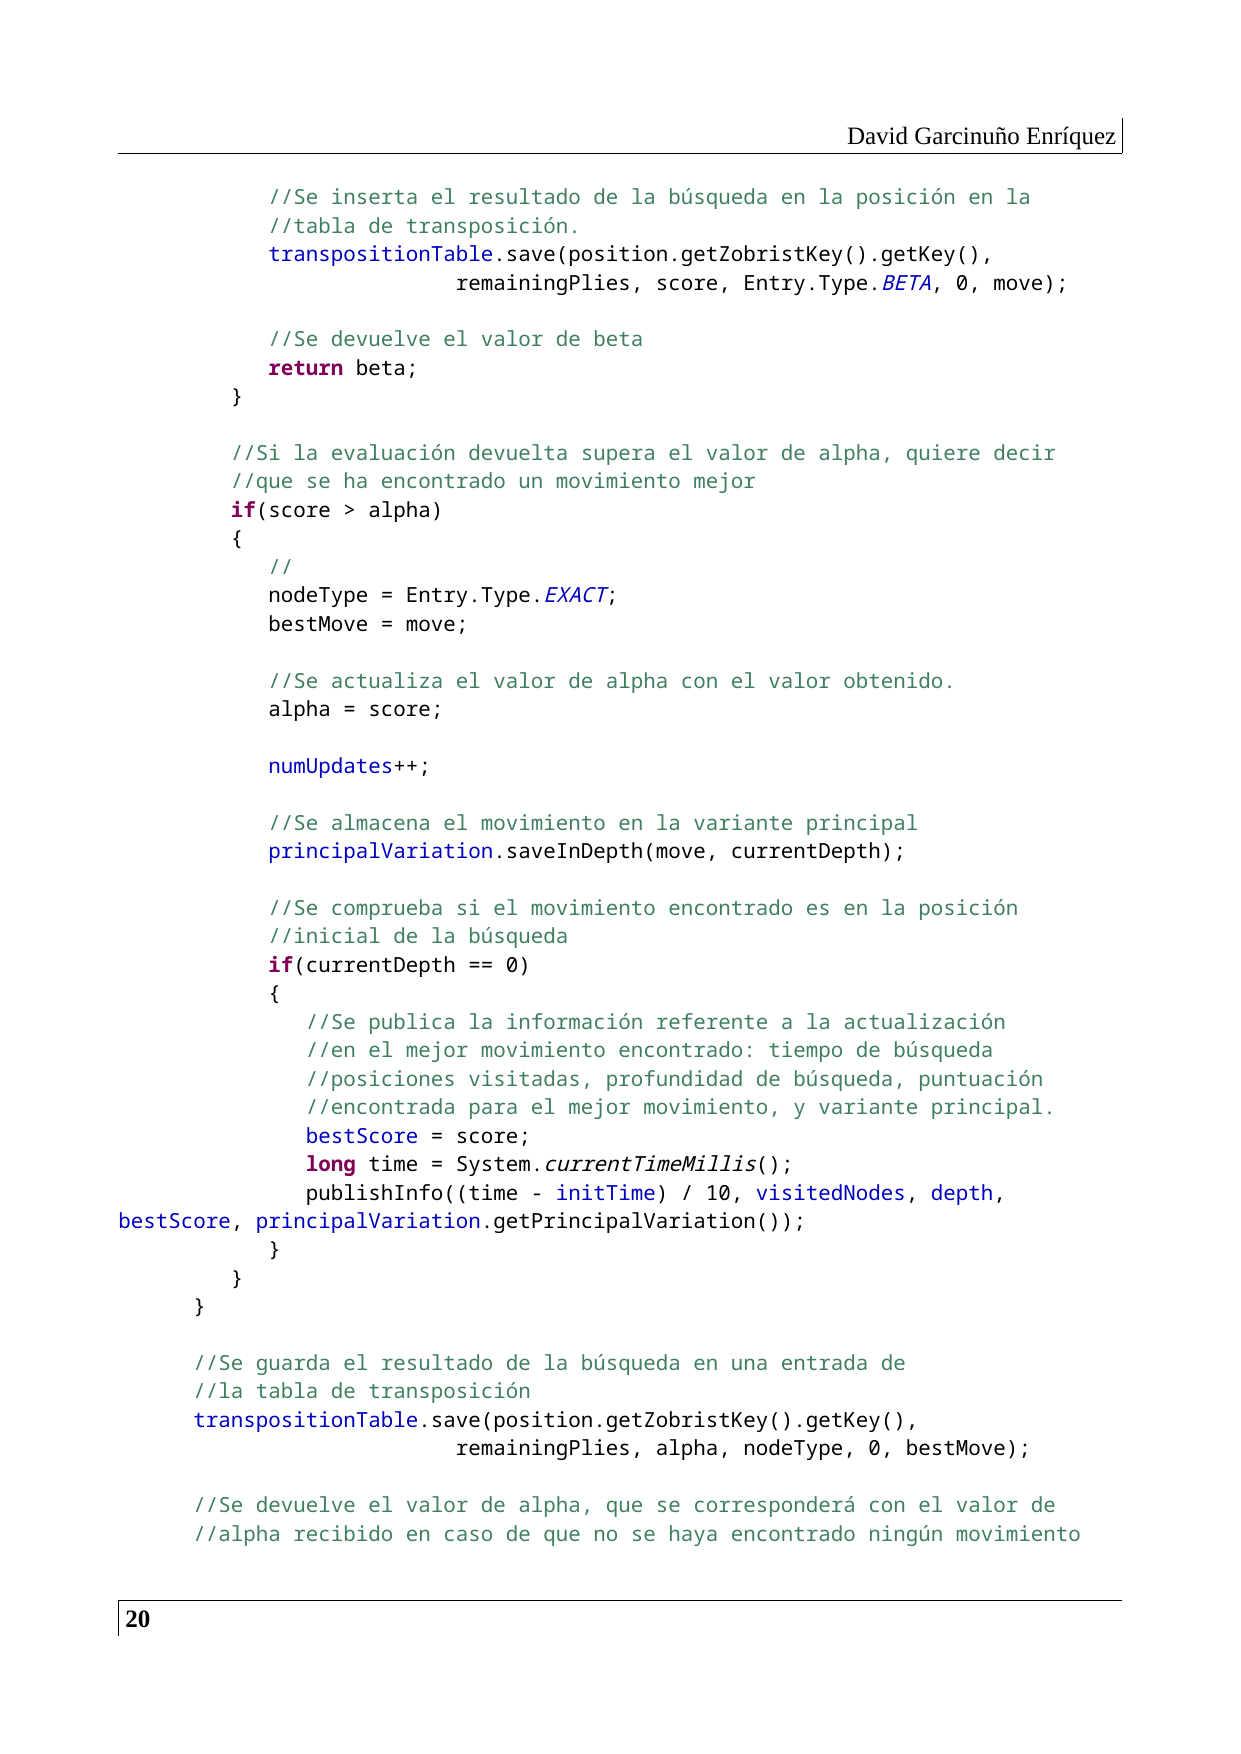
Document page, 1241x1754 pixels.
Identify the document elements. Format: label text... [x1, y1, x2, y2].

text principalVariation.saveInDepth(move, currentDepth); [118, 836, 1122, 865]
text //Se actualiza el valor de alpha con el valor obtenido. [118, 666, 1122, 694]
text remainingPlies, alpha, nodeType, 0, bestMove); [118, 1433, 1122, 1462]
text //posiciones visitadas, profundidad de búsqueda, puntuación [118, 1064, 1122, 1092]
text remainingPlies, score, Entry.Type.BETA, 0, move); [118, 268, 1122, 296]
text //Se guarda el resultado de la búsqueda en una entrada de [118, 1348, 1122, 1377]
text numUpdates++; [118, 751, 1122, 779]
text //tabla de transposición. [118, 211, 1122, 239]
text //alpha recibido en caso de que no se haya encontrado ningún movimiento [118, 1519, 1122, 1547]
text bestMove = move; [118, 609, 1122, 637]
text } [118, 381, 1122, 410]
text //Se inserta el resultado de la búsqueda en la posición en la [118, 182, 1122, 211]
text //Se devuelve el valor de alpha, que se corresponderá con el valor de [118, 1490, 1122, 1519]
text //Se comprueba si el movimiento encontrado es en la posición [118, 893, 1122, 922]
text } [118, 1291, 1122, 1320]
text //en el mejor movimiento encontrado: tiempo de búsqueda [118, 1035, 1122, 1064]
text } [118, 1263, 1122, 1291]
text //la tabla de transposición [118, 1377, 1122, 1405]
text //Se devuelve el valor de beta [118, 324, 1122, 353]
text if(score > alpha) [118, 495, 1122, 523]
text { [118, 978, 1122, 1007]
text // [118, 552, 1122, 580]
text //Si la evaluación devuelta supera el valor de alpha, quiere decir [118, 438, 1122, 467]
text publishInfo((time - initTime) / 10, visitedNodes, depth, bestScore, principalVariation.getPrincipalVariation()); [118, 1178, 1122, 1234]
text transpositionTable.save(position.getZobristKey().getKey(), [118, 1405, 1122, 1433]
text transpositionTable.save(position.getZobristKey().getKey(), [118, 239, 1122, 268]
text } [118, 1234, 1122, 1263]
text alpha = score; [118, 694, 1122, 723]
text //que se ha encontrado un movimiento mejor [118, 467, 1122, 495]
text { [118, 523, 1122, 552]
text return beta; [118, 353, 1122, 381]
text //encontrada para el mejor movimiento, y variante principal. [118, 1092, 1122, 1121]
text bestScore = score; [118, 1121, 1122, 1149]
text //Se almacena el movimiento en la variante principal [118, 808, 1122, 836]
text if(currentDepth == 0) [118, 950, 1122, 978]
text long time = System.currentTimeMillis(); [118, 1149, 1122, 1178]
text nodeType = Entry.Type.EXACT; [118, 580, 1122, 609]
text //Se publica la información referente a la actualización [118, 1007, 1122, 1035]
text //inicial de la búsqueda [118, 922, 1122, 950]
